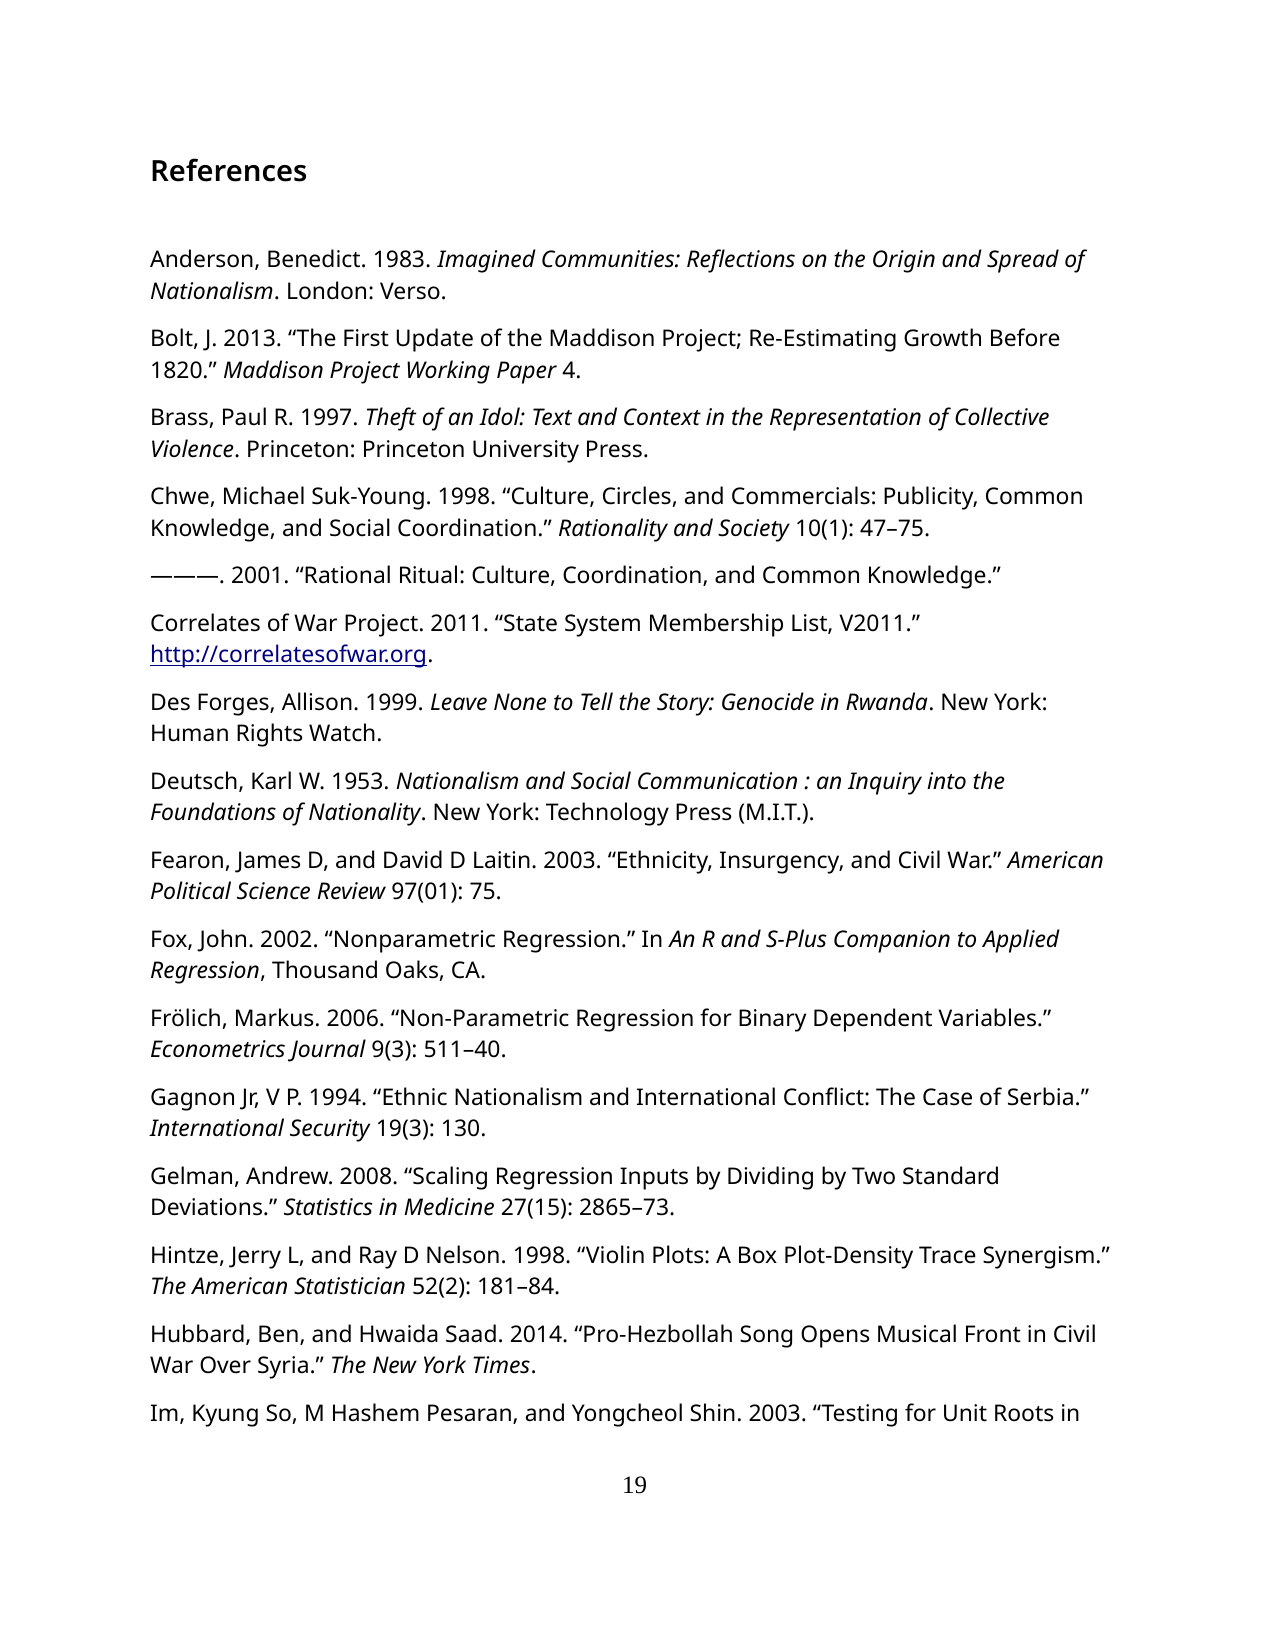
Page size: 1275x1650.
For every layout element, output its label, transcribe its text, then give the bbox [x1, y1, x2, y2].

text Bolt, J. 2013. “The First Update of the Maddison Project; Re-Estimating Growth Before 1820.” Maddison Project Working Paper 4. [150, 322, 1125, 385]
text Deutsch, Karl W. 1953. Nationalism and Social Communication : an Inquiry into the Foundations of Nationality. New York: Technology Press (M.I.T.). [150, 765, 1125, 827]
text Anderson, Benedict. 1983. Imagined Communities: Reflections on the Origin and Spread of Nationalism. London: Verso. [150, 243, 1125, 306]
text Hubbard, Ben, and Hwaida Saad. 2014. “Pro-Hezbollah Song Opens Musical Front in Civil War Over Syria.” The New York Times. [150, 1318, 1125, 1380]
text Correlates of War Project. 2011. “State System Membership List, V2011.” http://correlatesofwar.org. [150, 607, 1125, 669]
subtitle References [150, 150, 1125, 190]
text Gelman, Andrew. 2008. “Scaling Regression Inputs by Dividing by Two Standard Deviations.” Statistics in Medicine 27(15): 2865–73. [150, 1160, 1125, 1222]
text Des Forges, Allison. 1999. Leave None to Tell the Story: Genocide in Rwanda. New York: Human Rights Watch. [150, 686, 1125, 748]
text Brass, Paul R. 1997. Theft of an Idol: Text and Context in the Representation of Collective Violence. Princeton: Princeton University Press. [150, 401, 1125, 464]
text ———. 2001. “Rational Ritual: Culture, Coordination, and Common Knowledge.” [150, 559, 1125, 591]
text Frölich, Markus. 2006. “Non-Parametric Regression for Binary Dependent Variables.” Econometrics Journal 9(3): 511–40. [150, 1002, 1125, 1064]
text Fearon, James D, and David D Laitin. 2003. “Ethnicity, Insurgency, and Civil War.” American Political Science Review 97(01): 75. [150, 844, 1125, 906]
text Gagnon Jr, V P. 1994. “Ethnic Nationalism and International Conflict: The Case of Serbia.” International Security 19(3): 130. [150, 1081, 1125, 1143]
text Chwe, Michael Suk-Young. 1998. “Culture, Circles, and Commercials: Publicity, Common Knowledge, and Social Coordination.” Rationality and Society 10(1): 47–75. [150, 480, 1125, 543]
text Hintze, Jerry L, and Ray D Nelson. 1998. “Violin Plots: A Box Plot-Density Trace Synergism.” The American Statistician 52(2): 181–84. [150, 1239, 1125, 1301]
text Im, Kyung So, M Hashem Pesaran, and Yongcheol Shin. 2003. “Testing for Unit Roots in [150, 1397, 1125, 1428]
text Fox, John. 2002. “Nonparametric Regression.” In An R and S-Plus Companion to Applied Regression, Thousand Oaks, CA. [150, 923, 1125, 985]
